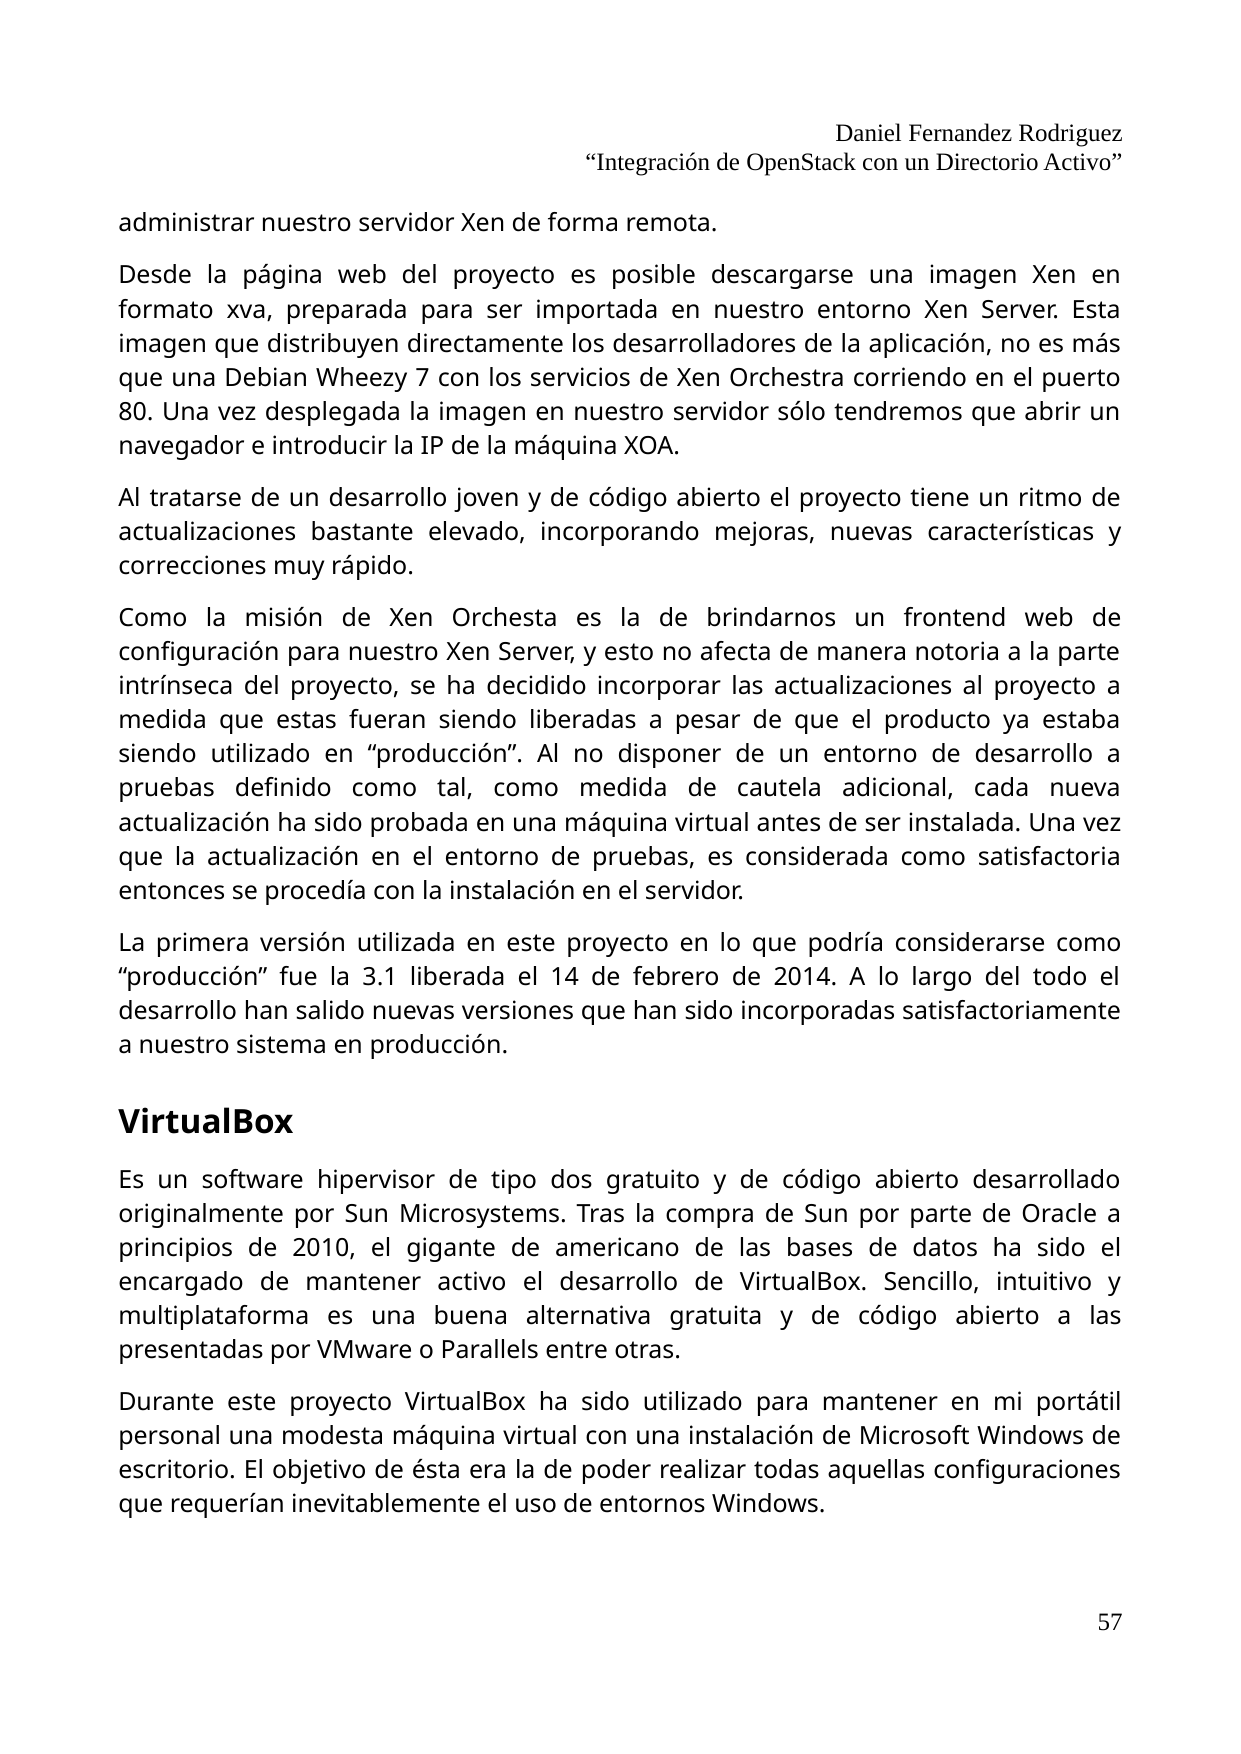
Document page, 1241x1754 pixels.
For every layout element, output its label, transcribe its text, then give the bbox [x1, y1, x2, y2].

text administrar nuestro servidor Xen de forma remota. [118, 205, 1122, 239]
text La primera versión utilizada en este proyecto en lo que podría considerarse como “producción” fue la 3.1 liberada el 14 de febrero de 2014. A lo largo del todo el desarrollo han salido nuevas versiones que han sido incorporadas satisfactoriamente a nuestro sistema en producción. [118, 924, 1122, 1061]
text Como la misión de Xen Orchesta es la de brindarnos un frontend web de configuración para nuestro Xen Server, y esto no afecta de manera notoria a la parte intrínseca del proyecto, se ha decidido incorporar las actualizaciones al proyecto a medida que estas fueran siendo liberadas a pesar de que el producto ya estaba siendo utilizado en “producción”. Al no disponer de un entorno de desarrollo a pruebas definido como tal, como medida de cautela adicional, cada nueva actualización ha sido probada en una máquina virtual antes de ser instalada. Una vez que la actualización en el entorno de pruebas, es considerada como satisfactoria entonces se procedía con la instalación en el servidor. [118, 600, 1122, 906]
text Es un software hipervisor de tipo dos gratuito y de código abierto desarrollado originalmente por Sun Microsystems. Tras la compra de Sun por parte de Oracle a principios de 2010, el gigante de americano de las bases de datos ha sido el encargado de mantener activo el desarrollo de VirtualBox. Sencillo, intuitivo y multiplataforma es una buena alternativa gratuita y de código abierto a las presentadas por VMware o Parallels entre otras. [118, 1162, 1122, 1366]
text Desde la página web del proyecto es posible descargarse una imagen Xen en formato xva, preparada para ser importada en nuestro entorno Xen Server. Esta imagen que distribuyen directamente los desarrolladores de la aplicación, no es más que una Debian Wheezy 7 con los servicios de Xen Orchestra corriendo en el puerto 80. Una vez desplegada la imagen en nuestro servidor sólo tendremos que abrir un navegador e introducir la IP de la máquina XOA. [118, 257, 1122, 462]
text Al tratarse de un desarrollo joven y de código abierto el proyecto tiene un ritmo de actualizaciones bastante elevado, incorporando mejoras, nuevas características y correcciones muy rápido. [118, 479, 1122, 582]
subtitle VirtualBox [118, 1098, 1122, 1143]
text Durante este proyecto VirtualBox ha sido utilizado para mantener en mi portátil personal una modesta máquina virtual con una instalación de Microsoft Windows de escritorio. El objetivo de ésta era la de poder realizar todas aquellas configuraciones que requerían inevitablemente el uso de entornos Windows. [118, 1384, 1122, 1520]
